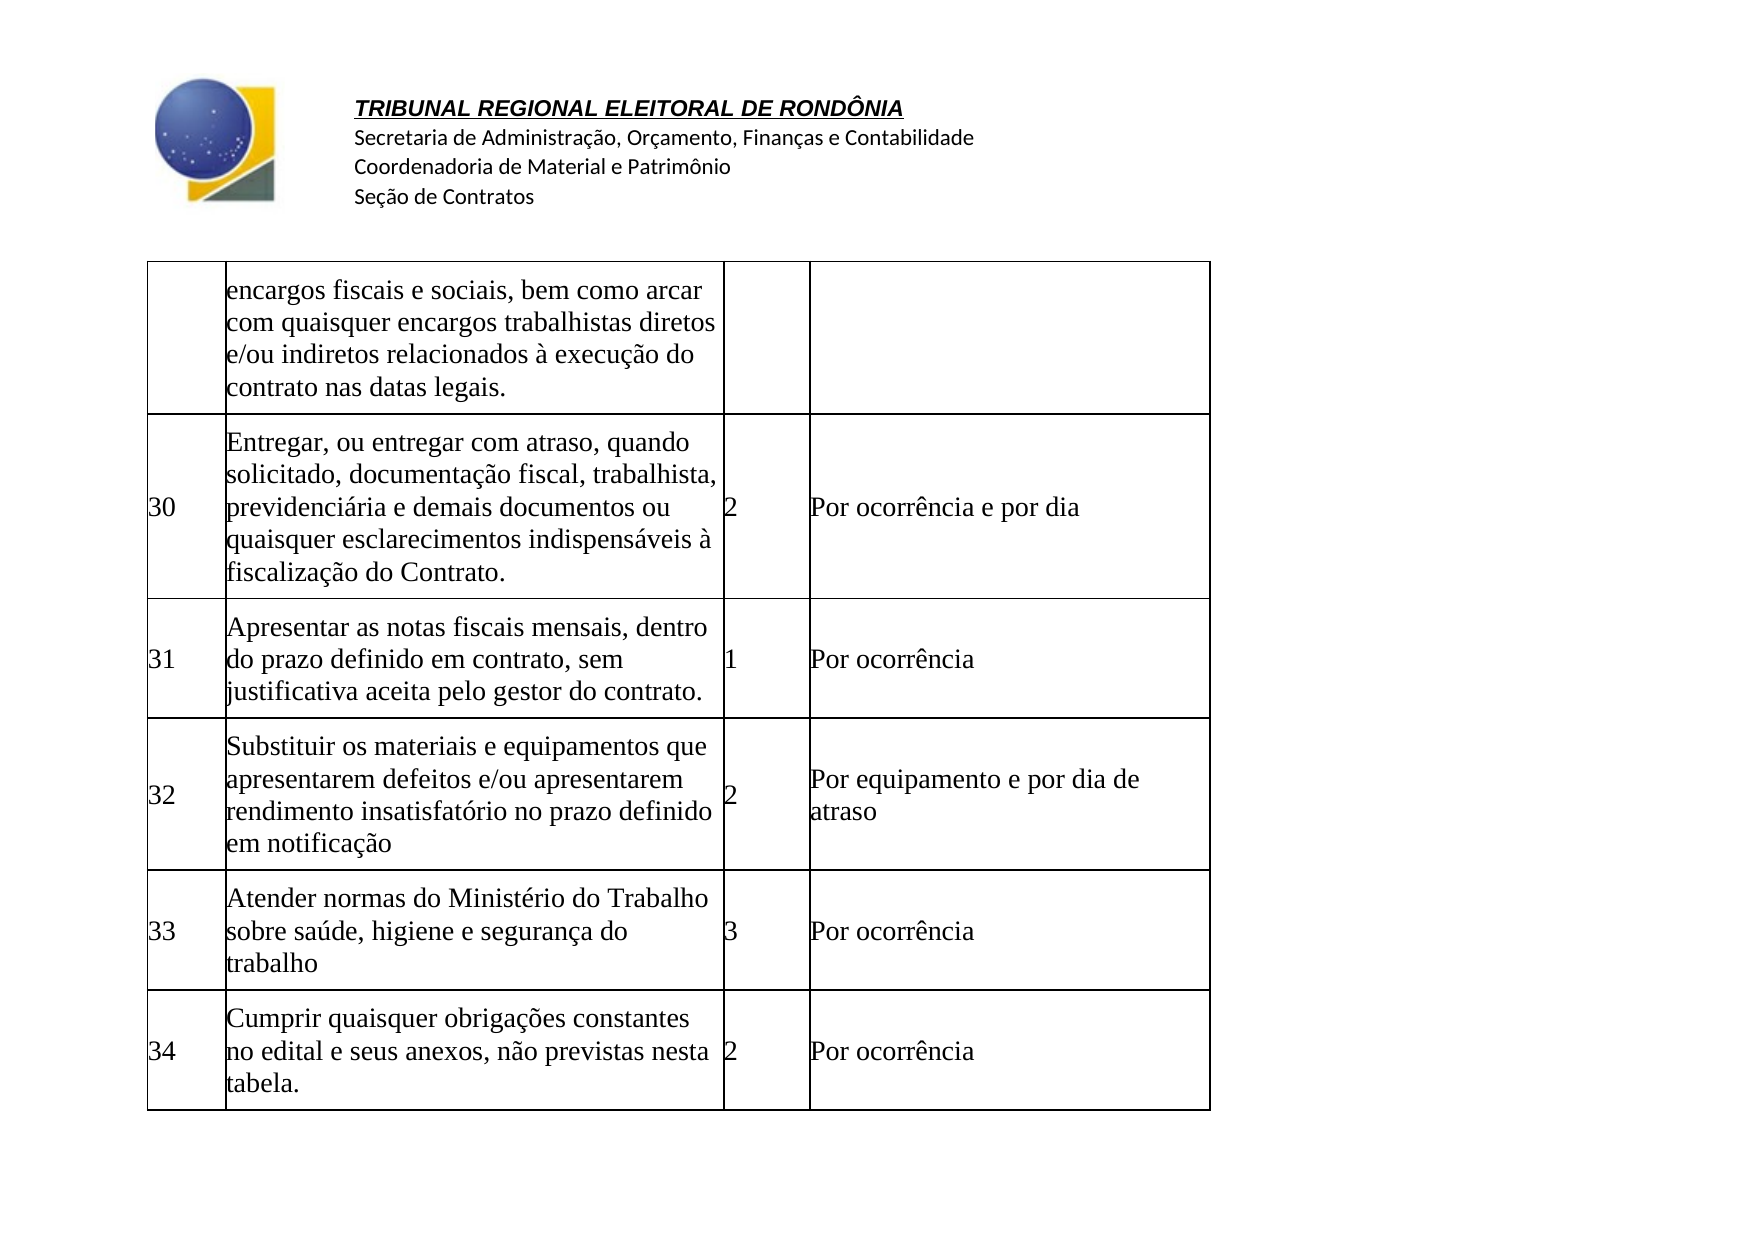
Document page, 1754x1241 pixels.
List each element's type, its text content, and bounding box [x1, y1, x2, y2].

table_cell 31 [148, 599, 225, 717]
table_cell Por equipamento e por dia de atraso [811, 719, 1209, 869]
table_cell Cumprir quaisquer obrigações constantes no edital e seus anexos, não previstas nesta tabela. [227, 991, 723, 1109]
table_cell encargos fiscais e sociais, bem como arcar com quaisquer encargos trabalhistas diretos e/ou indiretos relacionados à execução do contrato nas datas legais. [227, 262, 723, 413]
table_cell Por ocorrência [811, 871, 1209, 989]
table_cell [148, 262, 225, 413]
table_cell 2 [725, 415, 809, 597]
table_cell Por ocorrência [811, 599, 1209, 717]
table_cell 3 [725, 871, 809, 989]
table_cell 1 [725, 599, 809, 717]
table_cell Por ocorrência [811, 991, 1209, 1109]
table_cell 2 [725, 719, 809, 869]
table_cell Atender normas do Ministério do Trabalho sobre saúde, higiene e segurança do trabalho [227, 871, 723, 989]
table_cell 30 [148, 415, 225, 597]
table_cell 33 [148, 871, 225, 989]
table_cell [811, 262, 1209, 413]
table_cell 2 [725, 991, 809, 1109]
table_cell Apresentar as notas fiscais mensais, dentro do prazo definido em contrato, sem justificativa aceita pelo gestor do contrato. [227, 599, 723, 717]
table_cell 34 [148, 991, 225, 1109]
table_cell Entregar, ou entregar com atraso, quando solicitado, documentação fiscal, trabalhista, previdenciária e demais documentos ou quaisquer esclarecimentos indispensáveis à fiscalização do Contrato. [227, 415, 723, 597]
table_cell Substituir os materiais e equipamentos que apresentarem defeitos e/ou apresentarem rendimento insatisfatório no prazo definido em notificação [227, 719, 723, 869]
table_cell [725, 262, 809, 413]
table_cell 32 [148, 719, 225, 869]
table_cell Por ocorrência e por dia [811, 415, 1209, 597]
